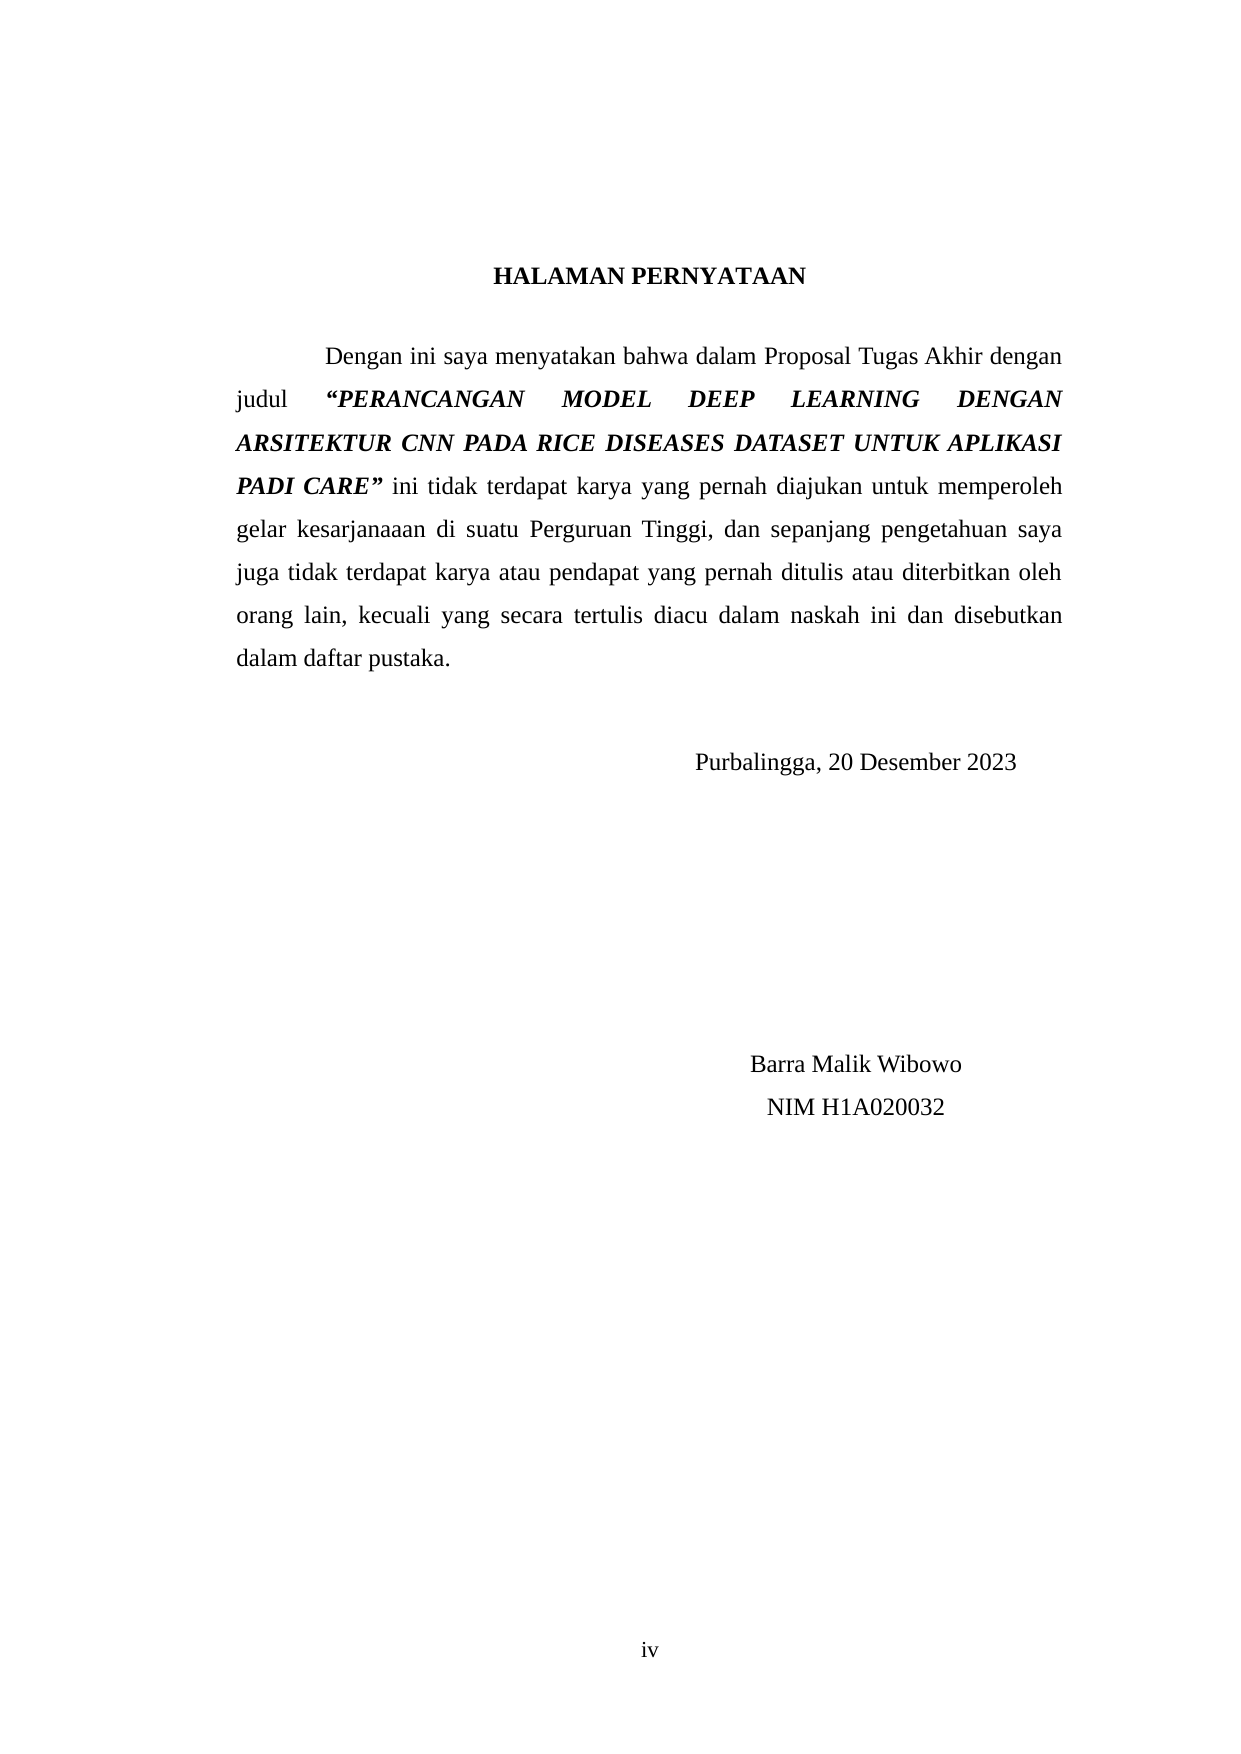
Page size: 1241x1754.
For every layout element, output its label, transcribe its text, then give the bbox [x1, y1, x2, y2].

text Dengan ini saya menyatakan bahwa dalam Proposal Tugas Akhir dengan judul “PERANCANGAN MODEL DEEP LEARNING DENGAN ARSITEKTUR CNN PADA RICE DISEASES DATASET UNTUK APLIKASI PADI CARE” ini tidak terdapat karya yang pernah diajukan untuk memperoleh gelar kesarjanaaan di suatu Perguruan Tinggi, dan sepanjang pengetahuan saya juga tidak terdapat karya atau pendapat yang pernah ditulis atau diterbitkan oleh orang lain, kecuali yang secara tertulis diacu dalam naskah ini dan disebutkan dalam daftar pustaka. [236, 341, 1063, 672]
table_header [236, 741, 609, 1127]
table_header [609, 741, 649, 1127]
table_header Purbalingga, 20 Desember 2023 Barra Malik Wibowo NIM H1A020032 [649, 741, 1063, 1127]
subtitle HALAMAN PERNYATAAN [236, 261, 1063, 290]
